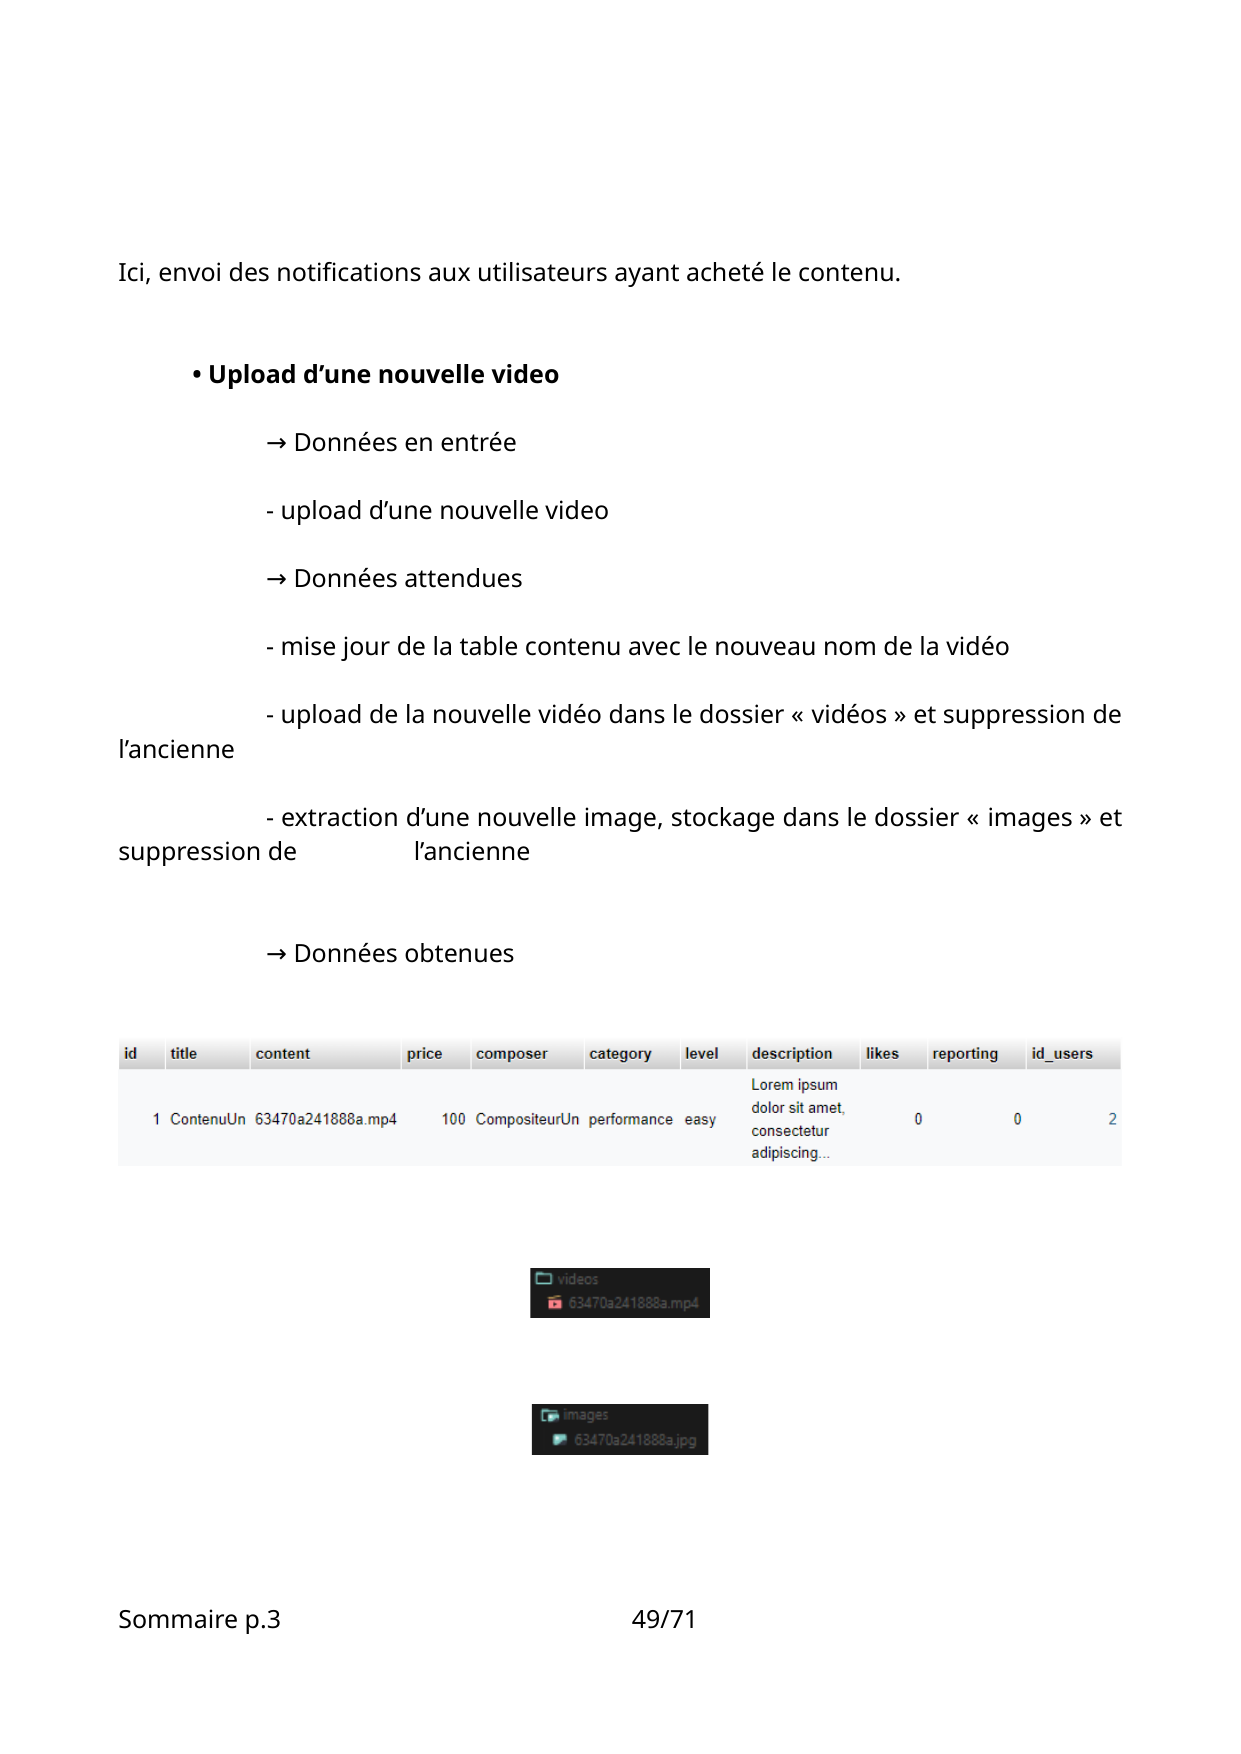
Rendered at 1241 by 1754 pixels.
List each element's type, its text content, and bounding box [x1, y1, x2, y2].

picture [531, 1404, 709, 1455]
text - upload d’une nouvelle video [118, 493, 1122, 527]
text → Données en entrée [118, 425, 1122, 459]
text - mise jour de la table contenu avec le nouveau nom de la vidéo [118, 629, 1122, 663]
text - extraction d’une nouvelle image, stockage dans le dossier « images » et suppression de l’ancienne [118, 799, 1122, 867]
text → Données attendues [118, 561, 1122, 595]
text • Upload d’une nouvelle video [118, 357, 1122, 391]
picture [118, 1037, 1123, 1166]
text Ici, envoi des notifications aux utilisateurs ayant acheté le contenu. [118, 254, 1122, 288]
text → Données obtenues [118, 936, 1122, 970]
picture [530, 1268, 710, 1318]
text - upload de la nouvelle vidéo dans le dossier « vidéos » et suppression de l’ancienne [118, 697, 1122, 765]
